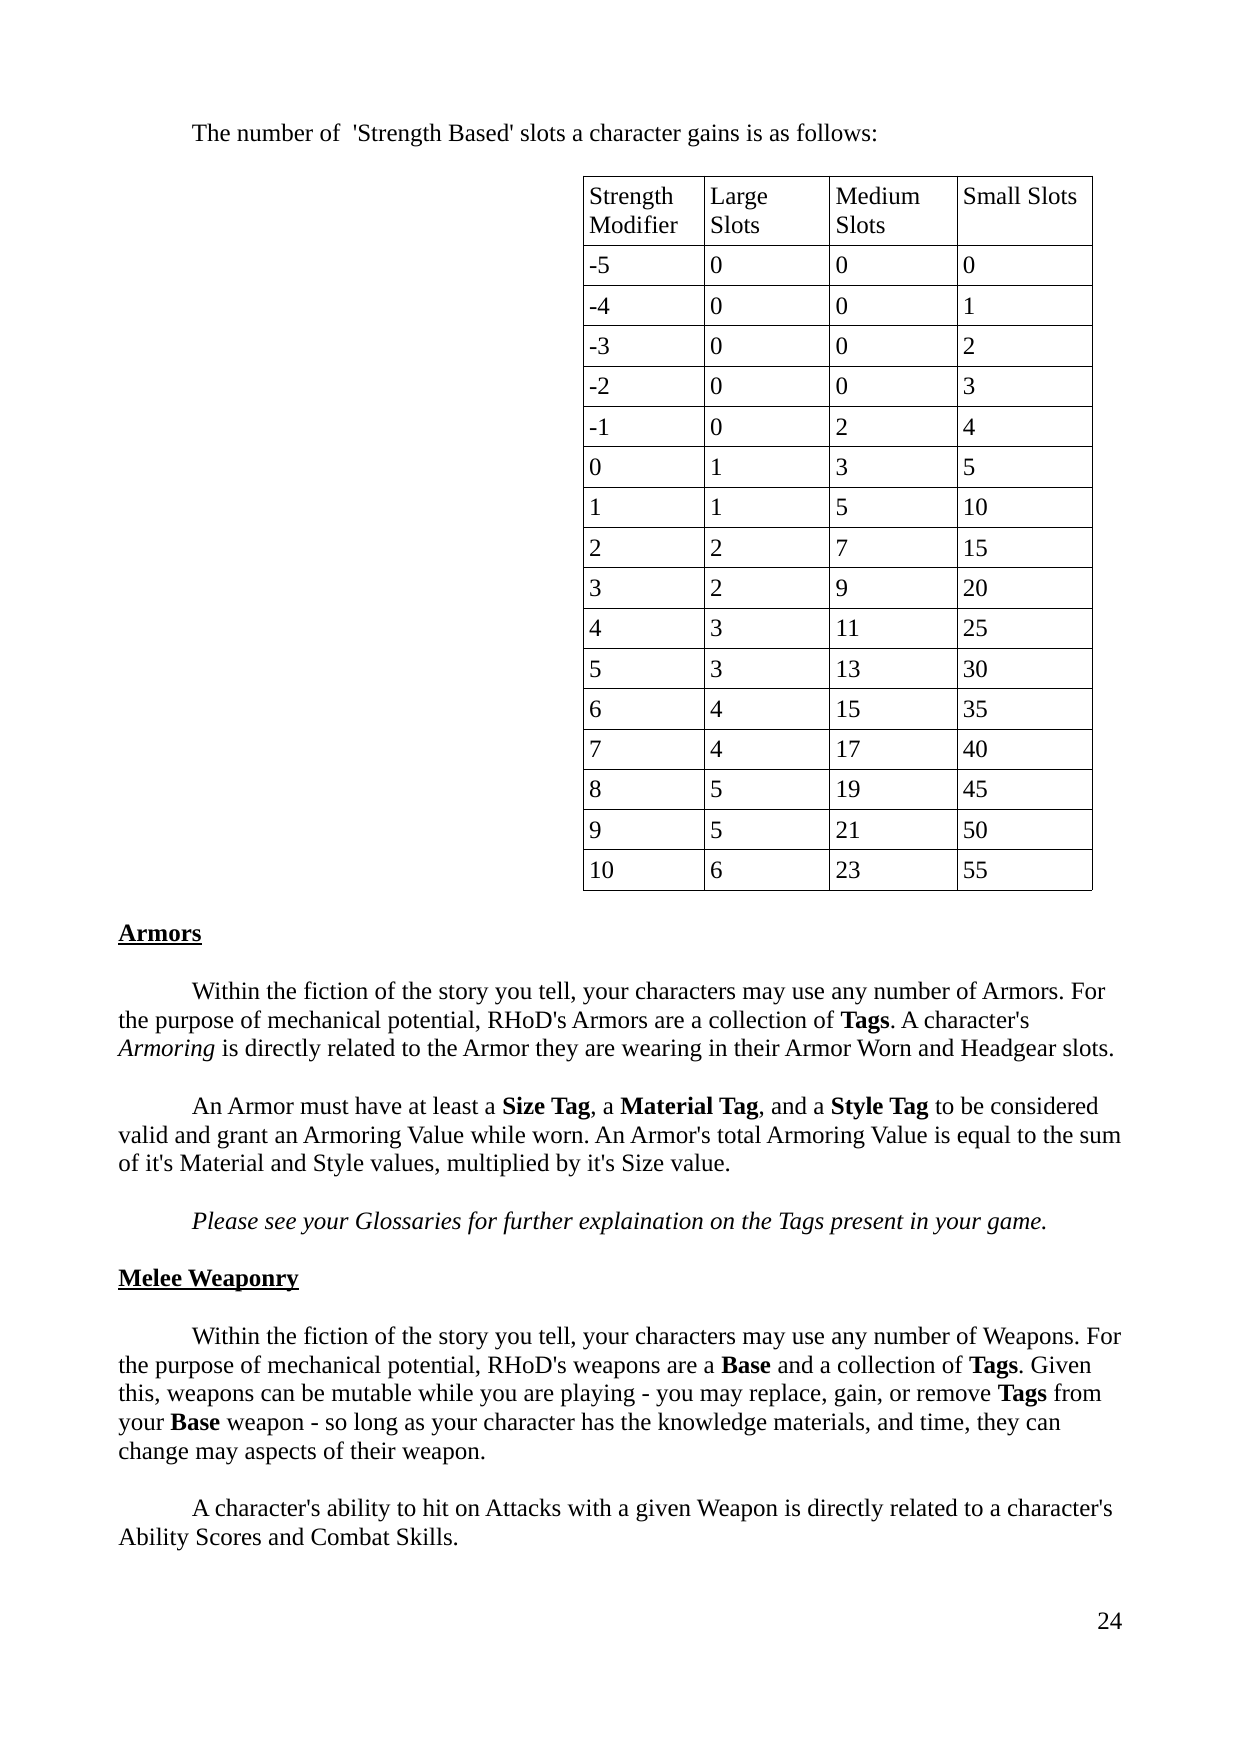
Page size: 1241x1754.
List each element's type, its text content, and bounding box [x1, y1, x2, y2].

table_header Large Slots [705, 177, 829, 245]
table_cell -1 [584, 407, 704, 446]
table_cell 20 [958, 568, 1092, 607]
table_cell 7 [830, 528, 957, 567]
table_cell 45 [958, 770, 1092, 809]
table_cell 10 [958, 488, 1092, 527]
table_cell 1 [584, 488, 704, 527]
table_cell 35 [958, 689, 1092, 728]
table_cell 1 [705, 488, 829, 527]
table_cell 21 [830, 810, 957, 849]
table_cell 0 [705, 246, 829, 285]
table_cell 2 [705, 568, 829, 607]
table_cell 4 [958, 407, 1092, 446]
table_cell 5 [958, 447, 1092, 487]
table_cell 50 [958, 810, 1092, 849]
table_cell 3 [705, 609, 829, 648]
table_cell 7 [584, 730, 704, 769]
text An Armor must have at least a Size Tag, a Material Tag, and a Style Tag to be considered valid and grant an Armoring Value while worn. An Armor's total Armoring Value is equal to the sum of it's Material and Style values, multiplied by it's Size value. [118, 1091, 1122, 1177]
table_cell 5 [705, 810, 829, 849]
table_cell 3 [830, 447, 957, 487]
table_cell 40 [958, 730, 1092, 769]
table_cell 30 [958, 649, 1092, 688]
table_cell 2 [584, 528, 704, 567]
table_cell 23 [830, 850, 957, 890]
table_cell 0 [705, 367, 829, 406]
table_cell 1 [705, 447, 829, 487]
table_cell -5 [584, 246, 704, 285]
table_cell 13 [830, 649, 957, 688]
table_cell 0 [830, 367, 957, 406]
table_cell 3 [958, 367, 1092, 406]
table_cell 3 [584, 568, 704, 607]
table_cell 2 [705, 528, 829, 567]
table_cell 0 [705, 286, 829, 325]
table_cell 5 [830, 488, 957, 527]
table_cell 5 [705, 770, 829, 809]
table_cell 2 [830, 407, 957, 446]
table_cell 2 [958, 326, 1092, 366]
table_cell 4 [584, 609, 704, 648]
table_cell 0 [958, 246, 1092, 285]
text Melee Weaponry [118, 1263, 1122, 1292]
table_cell 4 [705, 689, 829, 728]
table_cell 15 [830, 689, 957, 728]
text Please see your Glossaries for further explaination on the Tags present in your game. [118, 1206, 1122, 1235]
table_cell 15 [958, 528, 1092, 567]
table_cell 8 [584, 770, 704, 809]
table_cell 10 [584, 850, 704, 890]
table_cell 0 [830, 286, 957, 325]
table_cell 25 [958, 609, 1092, 648]
table_cell 5 [584, 649, 704, 688]
text A character's ability to hit on Attacks with a given Weapon is directly related to a character's Ability Scores and Combat Skills. [118, 1493, 1122, 1551]
table_header Strength Modifier [584, 177, 704, 245]
table_cell 19 [830, 770, 957, 809]
table_cell 6 [584, 689, 704, 728]
table_cell -4 [584, 286, 704, 325]
table_cell 0 [584, 447, 704, 487]
table_header Small Slots [958, 177, 1092, 245]
table_cell -2 [584, 367, 704, 406]
table_header Medium Slots [830, 177, 957, 245]
table_cell 9 [830, 568, 957, 607]
table_cell 0 [830, 326, 957, 366]
table_cell 6 [705, 850, 829, 890]
table_cell 11 [830, 609, 957, 648]
table_cell 3 [705, 649, 829, 688]
table_cell 0 [705, 326, 829, 366]
table_cell 4 [705, 730, 829, 769]
table_cell -3 [584, 326, 704, 366]
table_cell 17 [830, 730, 957, 769]
table_cell 1 [958, 286, 1092, 325]
table_cell 0 [830, 246, 957, 285]
text Within the fiction of the story you tell, your characters may use any number of Weapons. For the purpose of mechanical potential, RHoD's weapons are a Base and a collection of Tags. Given this, weapons can be mutable while you are playing - you may replace, gain, or remove Tags from your Base weapon - so long as your character has the knowledge materials, and time, they can change may aspects of their weapon. [118, 1321, 1122, 1465]
text Armors [118, 918, 1122, 947]
table_cell 0 [705, 407, 829, 446]
text The number of 'Strength Based' slots a character gains is as follows: [118, 118, 1122, 147]
table_cell 9 [584, 810, 704, 849]
text Within the fiction of the story you tell, your characters may use any number of Armors. For the purpose of mechanical potential, RHoD's Armors are a collection of Tags. A character's Armoring is directly related to the Armor they are wearing in their Armor Worn and Headgear slots. [118, 976, 1122, 1062]
table_cell 55 [958, 850, 1092, 890]
